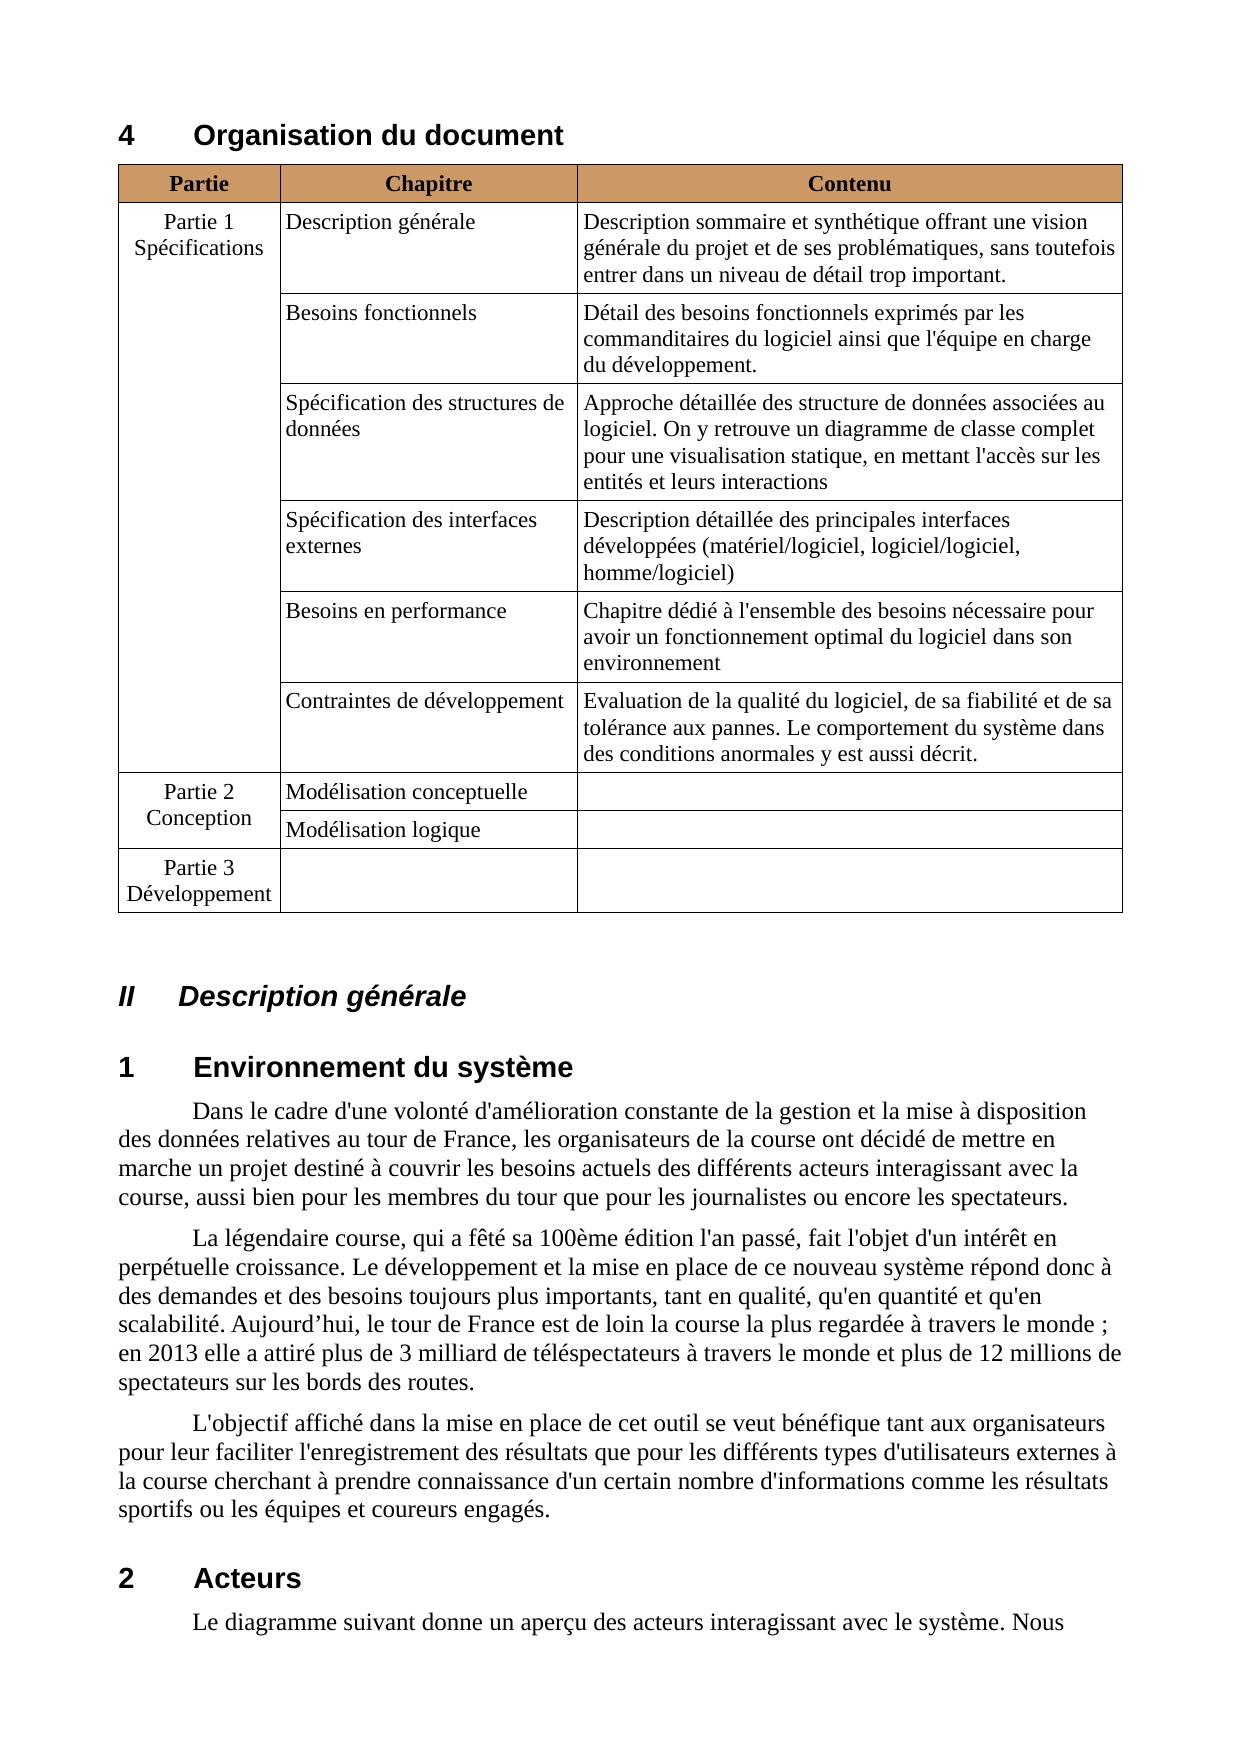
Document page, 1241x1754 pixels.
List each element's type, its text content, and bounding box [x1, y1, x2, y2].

subtitle Organisation du document [118, 118, 1122, 152]
table_cell Modélisation logique [281, 811, 577, 848]
table_cell [281, 849, 577, 912]
table_cell Partie 3 Développement [119, 849, 280, 912]
table_cell Evaluation de la qualité du logiciel, de sa fiabilité et de sa tolérance aux pannes. Le comportement du système dans des conditions anormales y est aussi décrit. [578, 683, 1122, 772]
text L'objectif affiché dans la mise en place de cet outil se veut bénéfique tant aux organisateurs pour leur faciliter l'enregistrement des résultats que pour les différents types d'utilisateurs externes à la course cherchant à prendre connaissance d'un certain nombre d'informations comme les résultats sportifs ou les équipes et coureurs engagés. [118, 1408, 1122, 1523]
table_cell Partie 1 Spécifications [119, 203, 280, 772]
table_cell Description détaillée des principales interfaces développées (matériel/logiciel, logiciel/logiciel, homme/logiciel) [578, 501, 1122, 591]
table_cell [578, 849, 1122, 912]
table_cell Approche détaillée des structure de données associées au logiciel. On y retrouve un diagramme de classe complet pour une visualisation statique, en mettant l'accès sur les entités et leurs interactions [578, 384, 1122, 500]
table_header Contenu [578, 165, 1122, 202]
text Dans le cadre d'une volonté d'amélioration constante de la gestion et la mise à disposition des données relatives au tour de France, les organisateurs de la course ont décidé de mettre en marche un projet destiné à couvrir les besoins actuels des différents acteurs interagissant avec la course, aussi bien pour les membres du tour que pour les journalistes ou encore les spectateurs. [118, 1096, 1122, 1211]
table_cell [578, 811, 1122, 848]
table_cell Spécification des interfaces externes [281, 501, 577, 591]
table_header Partie [119, 165, 280, 202]
table_cell [578, 773, 1122, 810]
text La légendaire course, qui a fêté sa 100ème édition l'an passé, fait l'objet d'un intérêt en perpétuelle croissance. Le développement et la mise en place de ce nouveau système répond donc à des demandes et des besoins toujours plus importants, tant en qualité, qu'en quantité et qu'en scalabilité. Aujourd’hui, le tour de France est de loin la course la plus regardée à travers le monde ; en 2013 elle a attiré plus de 3 milliard de téléspectateurs à travers le monde et plus de 12 millions de spectateurs sur les bords des routes. [118, 1223, 1122, 1396]
table_cell Contraintes de développement [281, 683, 577, 772]
table_cell Modélisation conceptuelle [281, 773, 577, 810]
table_cell Détail des besoins fonctionnels exprimés par les commanditaires du logiciel ainsi que l'équipe en charge du développement. [578, 294, 1122, 383]
table_cell Besoins fonctionnels [281, 294, 577, 383]
table_cell Partie 2 Conception [119, 773, 280, 848]
table_cell Chapitre dédié à l'ensemble des besoins nécessaire pour avoir un fonctionnement optimal du logiciel dans son environnement [578, 592, 1122, 682]
table_cell Description générale [281, 203, 577, 293]
subtitle Environnement du système [118, 1050, 1122, 1083]
subtitle Description générale [118, 979, 1122, 1012]
table_cell Description sommaire et synthétique offrant une vision générale du projet et de ses problématiques, sans toutefois entrer dans un niveau de détail trop important. [578, 203, 1122, 293]
subtitle Acteurs [118, 1561, 1122, 1594]
table_cell Spécification des structures de données [281, 384, 577, 500]
text Le diagramme suivant donne un aperçu des acteurs interagissant avec le système. Nous [118, 1607, 1122, 1636]
table_cell Besoins en performance [281, 592, 577, 682]
table_header Chapitre [281, 165, 577, 202]
